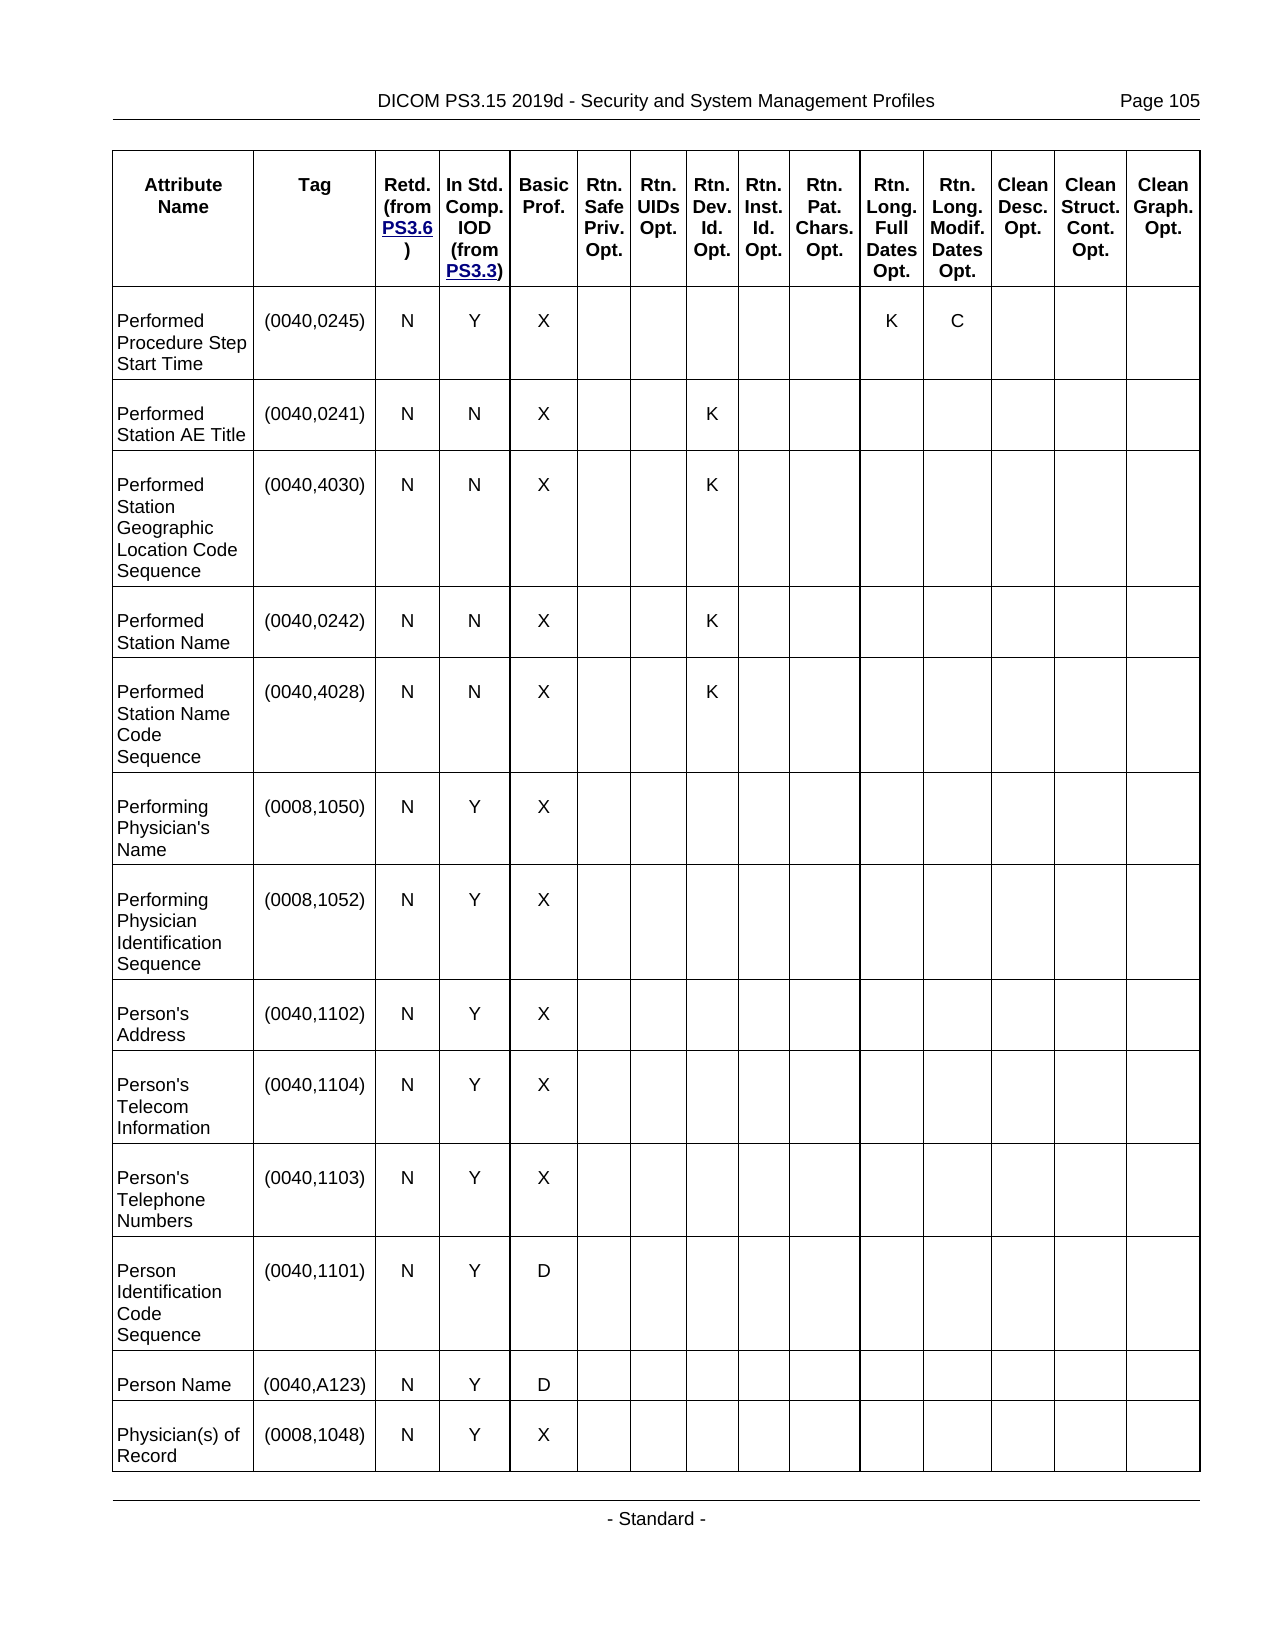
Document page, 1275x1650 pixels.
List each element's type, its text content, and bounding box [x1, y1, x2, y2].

table_cell X [511, 865, 577, 979]
table_cell (0008,1052) [254, 865, 375, 979]
table_cell [861, 451, 923, 586]
table_cell [924, 451, 991, 586]
table_cell [1055, 1401, 1126, 1471]
table_cell [1055, 865, 1126, 979]
table_cell [739, 1237, 789, 1350]
table_cell [739, 773, 789, 864]
table_cell [739, 1351, 789, 1400]
table_cell [631, 865, 686, 979]
table_cell Y [440, 1051, 509, 1143]
table_cell [861, 865, 923, 979]
table_cell (0040,1102) [254, 980, 375, 1050]
table_cell [861, 1401, 923, 1471]
table_cell [739, 1401, 789, 1471]
table_cell [924, 658, 991, 772]
table_cell [687, 865, 738, 979]
table_cell (0040,0241) [254, 380, 375, 450]
table_cell [578, 980, 630, 1050]
table_cell N [440, 658, 509, 772]
table_cell [578, 773, 630, 864]
table_cell [861, 658, 923, 772]
table_cell K [687, 658, 738, 772]
table_cell [1127, 980, 1199, 1050]
table_cell D [511, 1237, 577, 1350]
table_cell [578, 1051, 630, 1143]
table_cell Y [440, 1144, 509, 1236]
table_cell N [376, 287, 439, 379]
table_cell N [376, 980, 439, 1050]
table_cell [790, 980, 859, 1050]
table_cell N [376, 1351, 439, 1400]
table_cell Person's Telecom Information [113, 1051, 253, 1143]
table_cell [1055, 287, 1126, 379]
table_cell [578, 1401, 630, 1471]
table_header Rtn. Inst. Id. Opt. [739, 151, 789, 286]
table_cell [1055, 451, 1126, 586]
table_cell [687, 287, 738, 379]
table_cell [924, 1351, 991, 1400]
table_header Rtn. Long. Full Dates Opt. [861, 151, 923, 286]
table_cell [739, 1051, 789, 1143]
table_cell N [376, 1144, 439, 1236]
table_cell K [861, 287, 923, 379]
table_cell [924, 1401, 991, 1471]
table_cell [631, 658, 686, 772]
table_cell N [376, 1051, 439, 1143]
table_cell [861, 1237, 923, 1350]
table_cell [631, 587, 686, 657]
table_cell [790, 1237, 859, 1350]
table_cell Person Name [113, 1351, 253, 1400]
table_cell (0040,4030) [254, 451, 375, 586]
table_cell [631, 287, 686, 379]
table_cell [578, 1237, 630, 1350]
table_cell N [440, 451, 509, 586]
table_cell [924, 380, 991, 450]
table_cell [631, 1401, 686, 1471]
table_cell [861, 1351, 923, 1400]
table_cell X [511, 1401, 577, 1471]
table_cell [992, 1237, 1054, 1350]
table_cell N [376, 773, 439, 864]
table_cell [992, 1351, 1054, 1400]
table_cell [1127, 1051, 1199, 1143]
table_cell [739, 587, 789, 657]
table_cell [992, 1401, 1054, 1471]
table_cell N [376, 658, 439, 772]
table_cell [1055, 1144, 1126, 1236]
table_cell [992, 773, 1054, 864]
table_cell Person's Address [113, 980, 253, 1050]
table_cell [1127, 1144, 1199, 1236]
table_cell [790, 1144, 859, 1236]
table_cell [992, 380, 1054, 450]
table_cell [861, 1051, 923, 1143]
table_cell [1055, 587, 1126, 657]
table_cell [739, 287, 789, 379]
table_cell (0040,0242) [254, 587, 375, 657]
table_cell Performing Physician Identification Sequence [113, 865, 253, 979]
table_cell [1127, 658, 1199, 772]
table_cell [1127, 287, 1199, 379]
table_cell [687, 773, 738, 864]
table_cell [790, 658, 859, 772]
table_cell [861, 773, 923, 864]
table_header Tag [254, 151, 375, 286]
table_cell K [687, 587, 738, 657]
table_cell [992, 587, 1054, 657]
table_cell [578, 287, 630, 379]
table_header Retd. (from PS3.6) [376, 151, 439, 286]
table_cell N [376, 587, 439, 657]
table_header Rtn. Long. Modif. Dates Opt. [924, 151, 991, 286]
table_cell (0040,1101) [254, 1237, 375, 1350]
table_cell [790, 1051, 859, 1143]
table_cell Y [440, 1401, 509, 1471]
table_header Basic Prof. [511, 151, 577, 286]
table_cell Performed Station Geographic Location Code Sequence [113, 451, 253, 586]
table_cell [631, 773, 686, 864]
table_cell [1127, 773, 1199, 864]
table_cell [861, 380, 923, 450]
table_cell Y [440, 1351, 509, 1400]
table_cell (0040,1103) [254, 1144, 375, 1236]
table_cell [578, 658, 630, 772]
table_cell [790, 1351, 859, 1400]
table_cell Physician(s) of Record [113, 1401, 253, 1471]
table_header Clean Struct. Cont. Opt. [1055, 151, 1126, 286]
table_cell [1055, 658, 1126, 772]
table_cell [790, 587, 859, 657]
table_cell [739, 380, 789, 450]
table_cell [578, 587, 630, 657]
table_cell [1127, 451, 1199, 586]
table_cell [739, 980, 789, 1050]
table_cell [790, 865, 859, 979]
table_cell [992, 865, 1054, 979]
table_cell (0008,1050) [254, 773, 375, 864]
table_cell N [376, 865, 439, 979]
table_cell [578, 865, 630, 979]
table_cell X [511, 380, 577, 450]
table_cell [1055, 1351, 1126, 1400]
table_cell [924, 1237, 991, 1350]
table_cell [992, 1051, 1054, 1143]
table_cell [1127, 865, 1199, 979]
table_cell [1127, 1401, 1199, 1471]
table_cell [992, 658, 1054, 772]
table_cell [578, 1351, 630, 1400]
table_cell [1127, 380, 1199, 450]
table_cell [578, 380, 630, 450]
table_cell [1055, 1237, 1126, 1350]
table_cell [631, 451, 686, 586]
table_cell N [376, 380, 439, 450]
table_cell [790, 380, 859, 450]
table_cell [687, 1144, 738, 1236]
table_cell [861, 1144, 923, 1236]
table_cell [790, 287, 859, 379]
table_cell [687, 1237, 738, 1350]
table_cell [992, 451, 1054, 586]
table_cell [924, 587, 991, 657]
table_cell N [376, 1401, 439, 1471]
table_cell (0040,0245) [254, 287, 375, 379]
table_cell (0040,4028) [254, 658, 375, 772]
table_cell Performed Station AE Title [113, 380, 253, 450]
table_cell (0040,A123) [254, 1351, 375, 1400]
table_cell [687, 1351, 738, 1400]
table_cell [1127, 587, 1199, 657]
table_cell [790, 773, 859, 864]
table_cell Performed Procedure Step Start Time [113, 287, 253, 379]
table_header Rtn. UIDs Opt. [631, 151, 686, 286]
table_cell [578, 1144, 630, 1236]
table_cell X [511, 1144, 577, 1236]
table_cell K [687, 380, 738, 450]
table_cell Y [440, 287, 509, 379]
table_cell Performed Station Name [113, 587, 253, 657]
table_cell [739, 865, 789, 979]
table_cell Person Identification Code Sequence [113, 1237, 253, 1350]
table_cell Performed Station Name Code Sequence [113, 658, 253, 772]
table_cell Performing Physician's Name [113, 773, 253, 864]
table_cell [631, 980, 686, 1050]
table_cell [687, 1051, 738, 1143]
table_cell [924, 1051, 991, 1143]
table_cell [1055, 380, 1126, 450]
table_cell N [440, 380, 509, 450]
table_cell C [924, 287, 991, 379]
table_cell [861, 587, 923, 657]
table_cell [578, 451, 630, 586]
table_cell Y [440, 980, 509, 1050]
table_header In Std. Comp. IOD (from PS3.3) [440, 151, 509, 286]
table_header Rtn. Pat. Chars. Opt. [790, 151, 859, 286]
table_cell [924, 1144, 991, 1236]
table_header Attribute Name [113, 151, 253, 286]
table_cell [631, 1144, 686, 1236]
table_cell [992, 1144, 1054, 1236]
table_cell X [511, 451, 577, 586]
table_cell Y [440, 1237, 509, 1350]
table_cell [1055, 980, 1126, 1050]
table_cell N [376, 1237, 439, 1350]
table_cell [739, 1144, 789, 1236]
table_cell [924, 980, 991, 1050]
table_cell Person's Telephone Numbers [113, 1144, 253, 1236]
table_cell [1055, 1051, 1126, 1143]
table_cell [1055, 773, 1126, 864]
table_cell K [687, 451, 738, 586]
table_header Clean Desc. Opt. [992, 151, 1054, 286]
table_header Rtn. Dev. Id. Opt. [687, 151, 738, 286]
table_cell N [376, 451, 439, 586]
table_cell X [511, 1051, 577, 1143]
table_cell [1127, 1351, 1199, 1400]
table_cell [1127, 1237, 1199, 1350]
table_header Clean Graph. Opt. [1127, 151, 1199, 286]
table_cell [687, 1401, 738, 1471]
table_cell X [511, 980, 577, 1050]
table_cell [790, 1401, 859, 1471]
table_cell Y [440, 773, 509, 864]
table_cell [992, 980, 1054, 1050]
table_cell [790, 451, 859, 586]
table_cell [631, 380, 686, 450]
table_cell [631, 1051, 686, 1143]
table_cell D [511, 1351, 577, 1400]
table_cell [631, 1351, 686, 1400]
table_cell [924, 865, 991, 979]
table_cell X [511, 773, 577, 864]
table_cell [924, 773, 991, 864]
table_header Rtn. Safe Priv. Opt. [578, 151, 630, 286]
table_cell X [511, 587, 577, 657]
table_cell N [440, 587, 509, 657]
table_cell (0008,1048) [254, 1401, 375, 1471]
table_cell (0040,1104) [254, 1051, 375, 1143]
table_cell X [511, 658, 577, 772]
table_cell [739, 451, 789, 586]
table_cell [861, 980, 923, 1050]
table_cell [739, 658, 789, 772]
table_cell [687, 980, 738, 1050]
table_cell Y [440, 865, 509, 979]
table_cell X [511, 287, 577, 379]
table_cell [631, 1237, 686, 1350]
table_cell [992, 287, 1054, 379]
